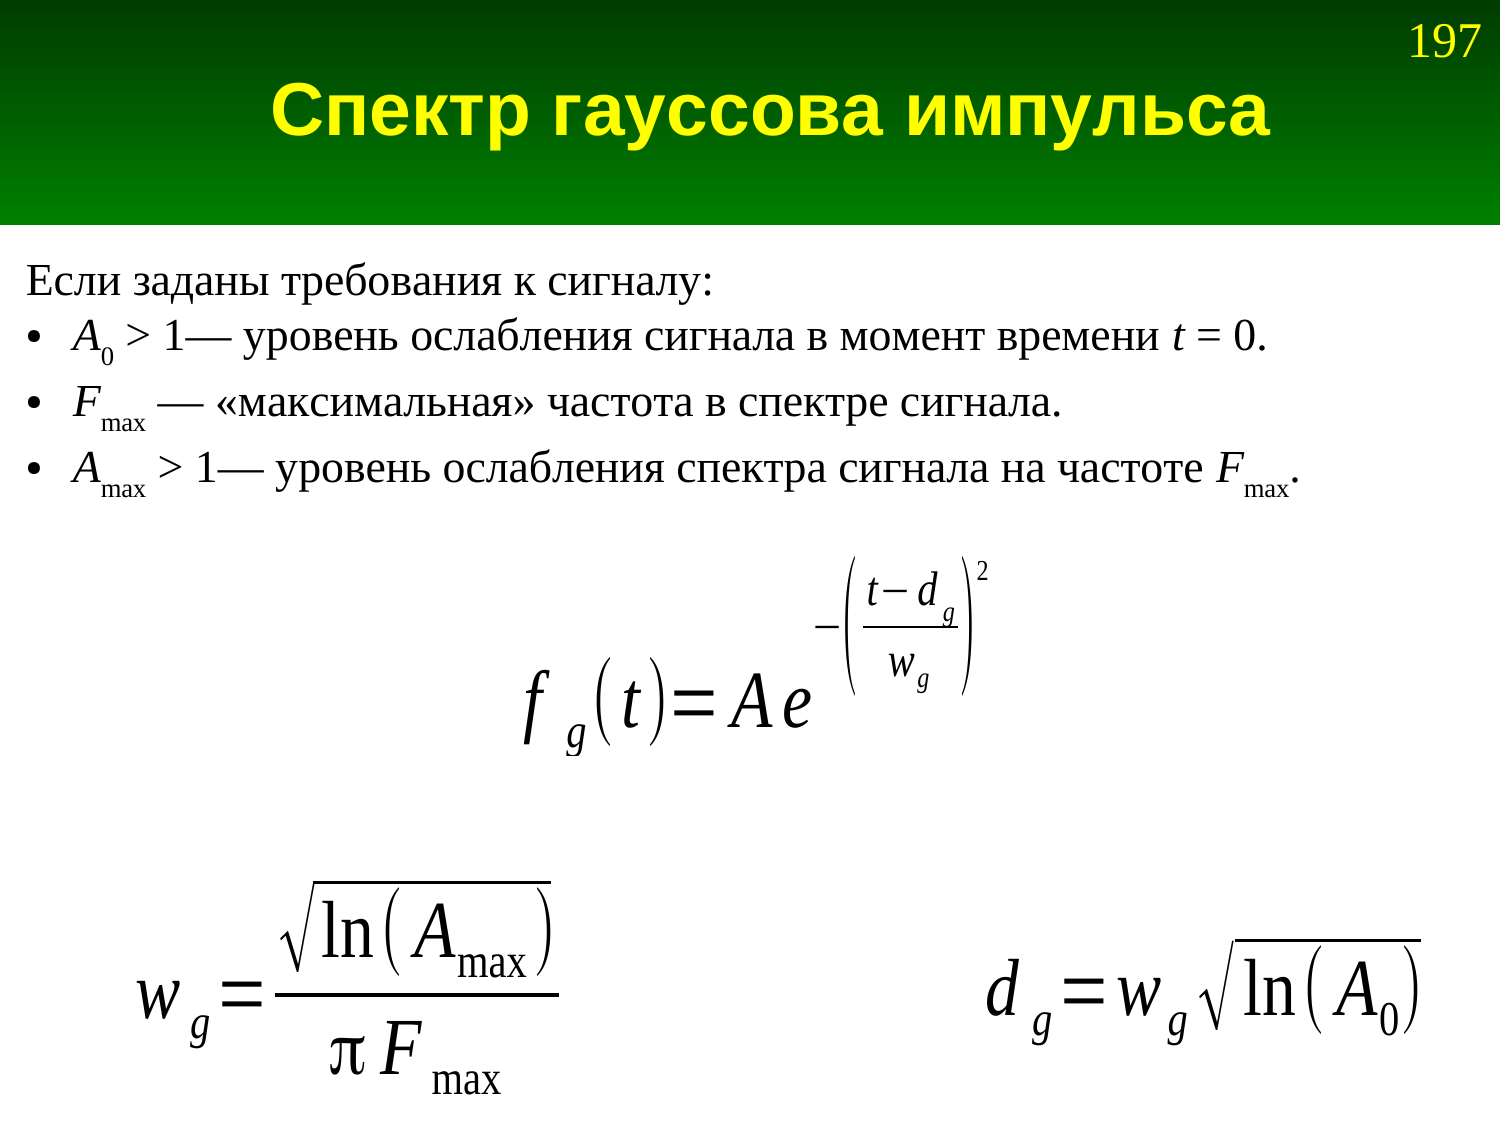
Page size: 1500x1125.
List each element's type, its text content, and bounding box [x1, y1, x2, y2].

title Спектр гауссова импульса [100, 7, 1441, 204]
text_box Если заданы требования к сигналу: A0 > 1— уровень ослабления сигнала в момент времени t = 0. Fmax — «максимальная» частота в спектре сигнала. Amax > 1— уровень ослабления спектра сигнала на частоте Fmax. [11, 242, 1482, 518]
chart [118, 876, 577, 1105]
chart [968, 934, 1441, 1047]
chart [494, 554, 1006, 756]
